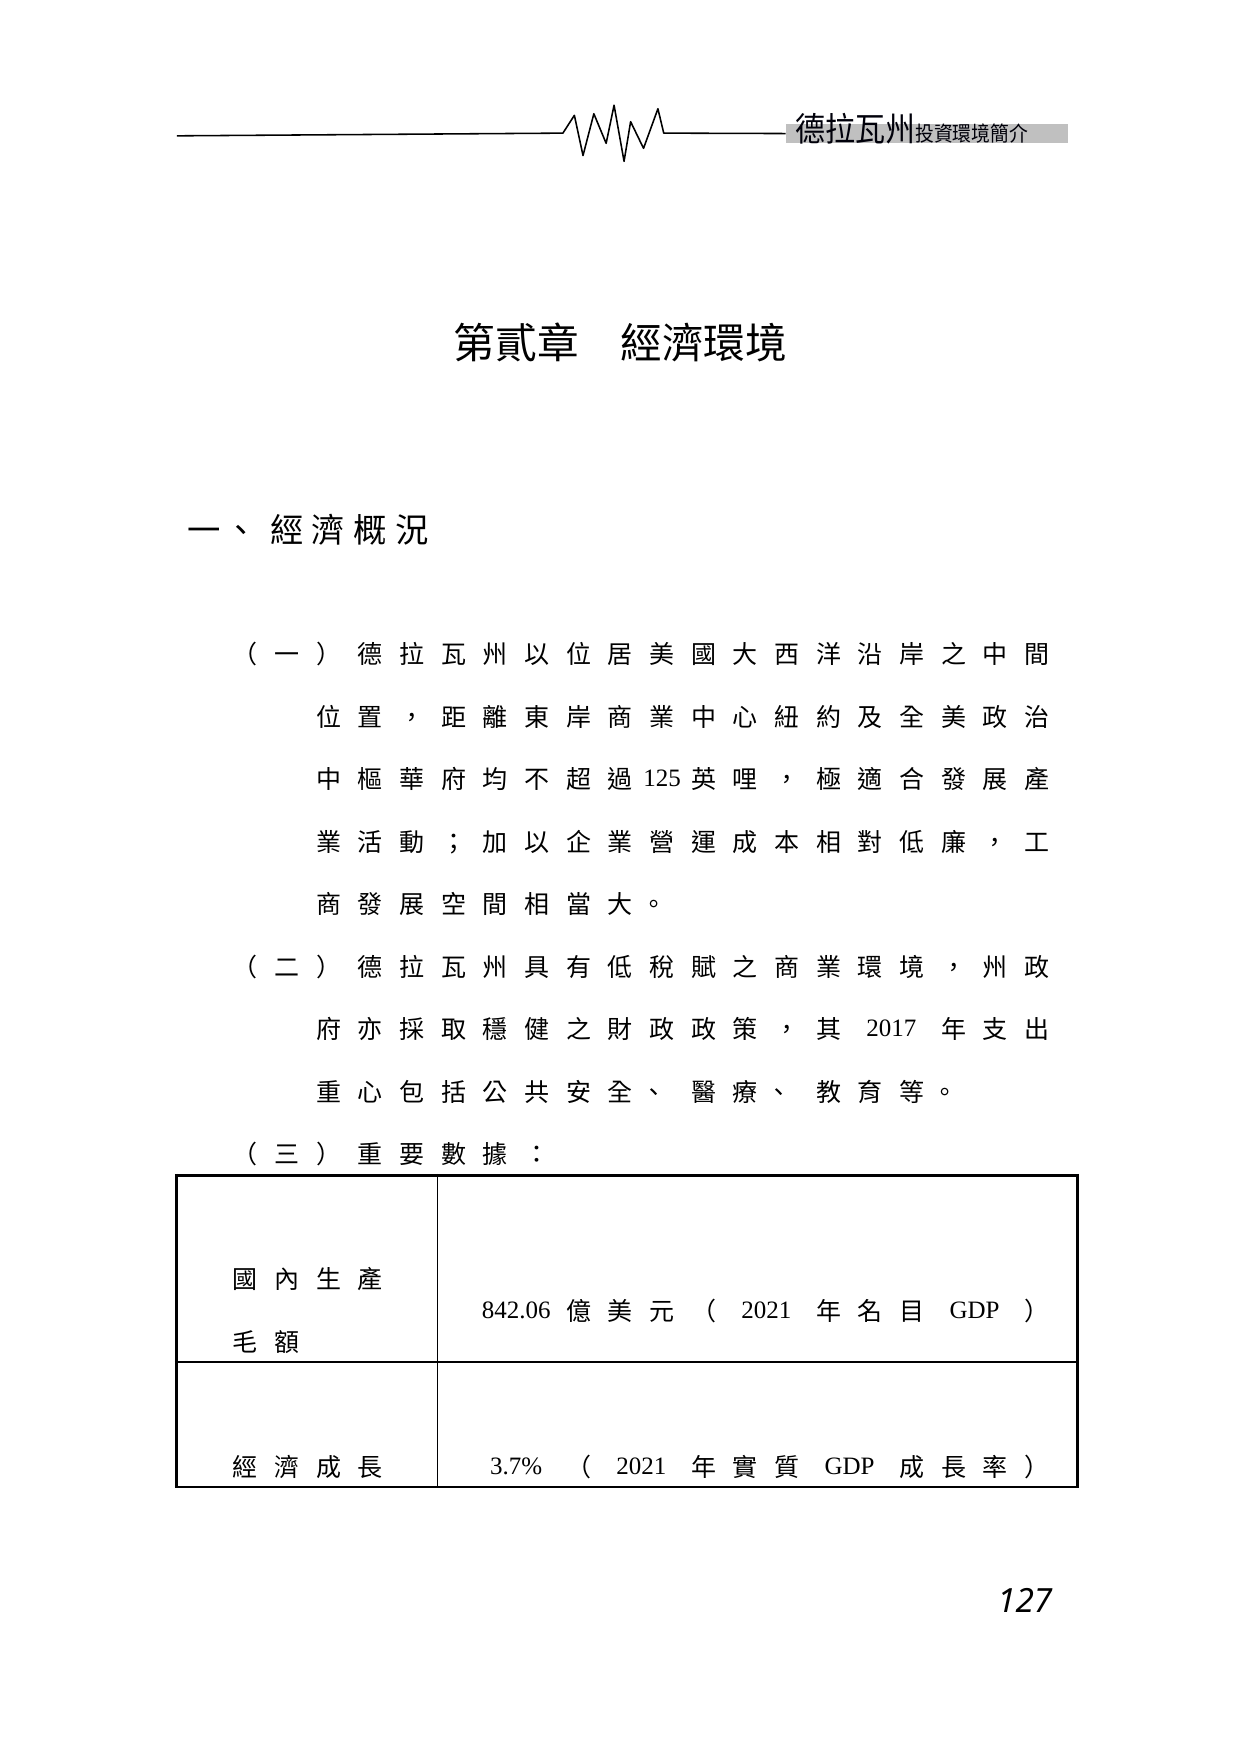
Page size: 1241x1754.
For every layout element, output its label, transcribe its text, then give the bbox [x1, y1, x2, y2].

text 一、經濟概況 [183, 486, 1058, 549]
table_header 842.06億美元（2021年名目GDP） [438, 1177, 1076, 1361]
table_header 國內生產毛額 [178, 1177, 437, 1361]
table_cell 3.7%（2021年實質GDP成長率） [438, 1363, 1076, 1486]
table_cell 經濟成長 [178, 1363, 437, 1486]
text 第貳章 經濟環境 [183, 299, 1058, 361]
text （二）德拉瓦州具有低稅賦之商業環境，州政府亦採取穩健之財政政策，其2017年支出重心包括公共安全、醫療、教育等。 [207, 924, 1058, 1111]
text （一）德拉瓦州以位居美國大西洋沿岸之中間位置，距離東岸商業中心紐約及全美政治中樞華府均不超過125英哩，極適合發展產業活動；加以企業營運成本相對低廉，工商發展空間相當大。 [207, 611, 1058, 924]
text （三）重要數據： [207, 1111, 1058, 1174]
